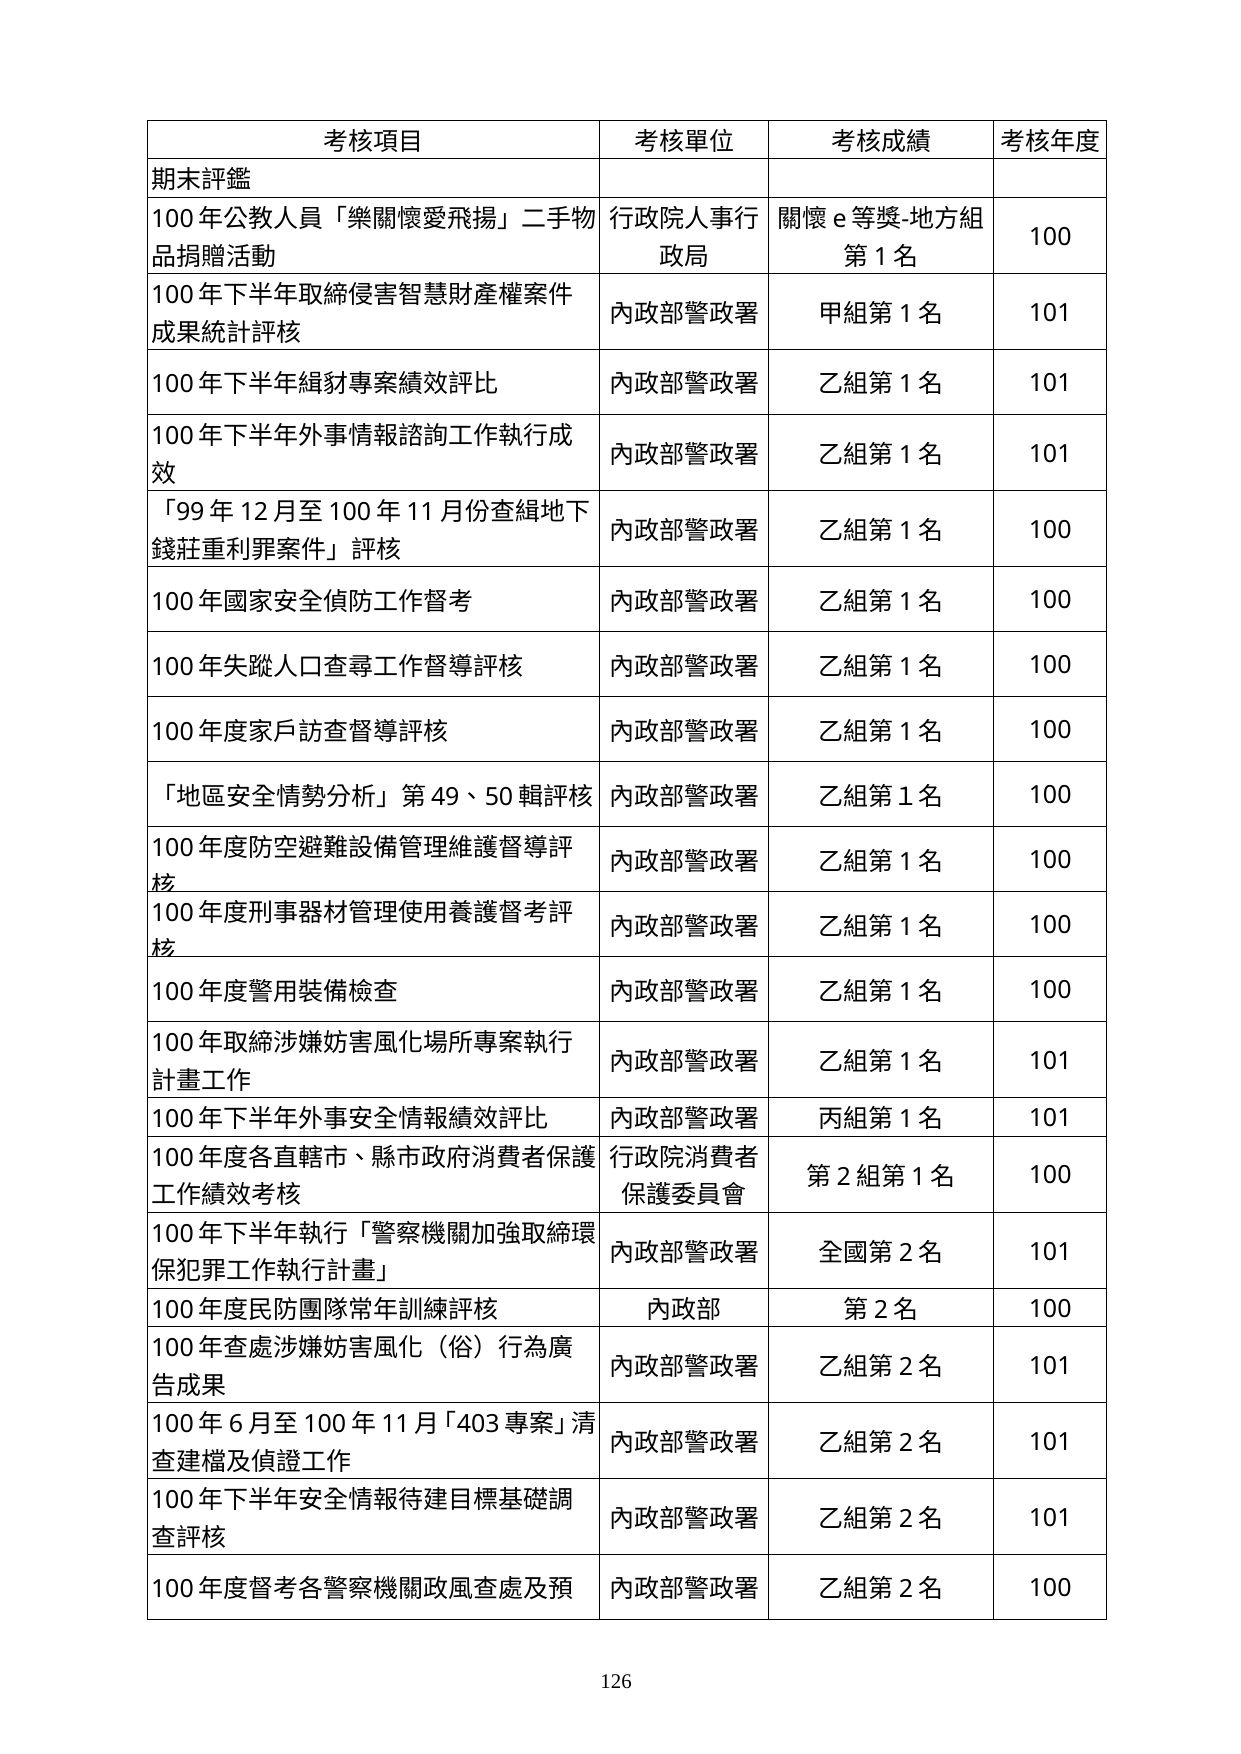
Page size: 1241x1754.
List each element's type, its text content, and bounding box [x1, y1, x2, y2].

table_cell 內政部警政署 [600, 274, 768, 349]
table_cell 100 [994, 198, 1106, 273]
table_cell 100 [994, 567, 1106, 631]
table_cell 內政部警政署 [600, 350, 768, 414]
table_cell 101 [994, 415, 1106, 490]
table_cell 第2組第1名 [769, 1137, 993, 1212]
table_cell 內政部 [600, 1289, 768, 1326]
table_cell 內政部警政署 [600, 697, 768, 761]
table_cell 100年6月至100年11月「403專案」清查建檔及偵證工作 [148, 1403, 599, 1478]
table_cell 100 [994, 827, 1106, 891]
table_cell 100年度督考各警察機關政風查處及預 [148, 1555, 599, 1619]
table_cell 101 [994, 274, 1106, 349]
table_cell 100年下半年安全情報待建目標基礎調查評核 [148, 1479, 599, 1554]
table_cell 100年失蹤人口查尋工作督導評核 [148, 632, 599, 696]
table_cell 乙組第1名 [769, 697, 993, 761]
table_cell 100年下半年外事安全情報績效評比 [148, 1098, 599, 1136]
table_header 考核成績 [769, 121, 993, 158]
table_cell 101 [994, 350, 1106, 414]
table_cell 乙組第1名 [769, 892, 993, 956]
table_cell 100年度刑事器材管理使用養護督考評核 [148, 892, 599, 956]
table_cell 乙組第2名 [769, 1327, 993, 1402]
table_cell 內政部警政署 [600, 892, 768, 956]
table_cell 101 [994, 1022, 1106, 1097]
table_cell 內政部警政署 [600, 1022, 768, 1097]
table_cell 100 [994, 1137, 1106, 1212]
table_cell 內政部警政署 [600, 1403, 768, 1478]
table_cell 全國第2名 [769, 1213, 993, 1288]
table_cell 100 [994, 762, 1106, 826]
table_cell 100年度防空避難設備管理維護督導評核 [148, 827, 599, 891]
table_cell 內政部警政署 [600, 1327, 768, 1402]
table_cell 行政院消費者保護委員會 [600, 1137, 768, 1212]
table_cell 100年下半年執行「警察機關加強取締環保犯罪工作執行計畫」 [148, 1213, 599, 1288]
table_cell 甲組第1名 [769, 274, 993, 349]
table_cell 乙組第1名 [769, 567, 993, 631]
table_cell 內政部警政署 [600, 415, 768, 490]
table_cell 關懷e等獎-地方組第1名 [769, 198, 993, 273]
table_cell 100年度各直轄市、縣市政府消費者保護工作績效考核 [148, 1137, 599, 1212]
table_cell 100 [994, 632, 1106, 696]
table_cell [994, 159, 1106, 197]
table_cell 100年度民防團隊常年訓練評核 [148, 1289, 599, 1326]
table_cell 100年取締涉嫌妨害風化場所專案執行計畫工作 [148, 1022, 599, 1097]
table_cell 100年下半年緝豺專案績效評比 [148, 350, 599, 414]
table_cell 100 [994, 1555, 1106, 1619]
table_cell 100 [994, 892, 1106, 956]
table_cell 100 [994, 1289, 1106, 1326]
table_cell 100年國家安全偵防工作督考 [148, 567, 599, 631]
table_header 考核單位 [600, 121, 768, 158]
table_cell 乙組第1名 [769, 1022, 993, 1097]
table_cell 內政部警政署 [600, 762, 768, 826]
table_cell 100年度警用裝備檢查 [148, 957, 599, 1021]
table_cell 第2名 [769, 1289, 993, 1326]
table_cell 內政部警政署 [600, 491, 768, 566]
table_cell 100年公教人員「樂關懷愛飛揚」二手物品捐贈活動 [148, 198, 599, 273]
table_cell 內政部警政署 [600, 827, 768, 891]
table_cell [769, 159, 993, 197]
table_cell 乙組第2名 [769, 1555, 993, 1619]
table_cell 丙組第1名 [769, 1098, 993, 1136]
table_cell 乙組第2名 [769, 1403, 993, 1478]
table_cell 乙組第1名 [769, 350, 993, 414]
table_cell 100 [994, 491, 1106, 566]
table_cell 內政部警政署 [600, 632, 768, 696]
table_cell 乙組第１名 [769, 762, 993, 826]
table_cell 100年下半年外事情報諮詢工作執行成效 [148, 415, 599, 490]
table_cell 期末評鑑 [148, 159, 599, 197]
table_cell 行政院人事行政局 [600, 198, 768, 273]
table_cell 內政部警政署 [600, 1479, 768, 1554]
table_cell 101 [994, 1479, 1106, 1554]
table_cell 乙組第1名 [769, 632, 993, 696]
table_cell 內政部警政署 [600, 957, 768, 1021]
table_cell 101 [994, 1403, 1106, 1478]
table_cell 內政部警政署 [600, 1098, 768, 1136]
table_cell 100年度家戶訪查督導評核 [148, 697, 599, 761]
table_cell 101 [994, 1327, 1106, 1402]
table_cell 內政部警政署 [600, 567, 768, 631]
table_cell 乙組第1名 [769, 415, 993, 490]
table_cell 「地區安全情勢分析」第49、50輯評核 [148, 762, 599, 826]
table_cell 內政部警政署 [600, 1213, 768, 1288]
table_cell [600, 159, 768, 197]
table_cell 100年查處涉嫌妨害風化（俗）行為廣告成果 [148, 1327, 599, 1402]
table_cell 100 [994, 697, 1106, 761]
table_cell 「99年12月至100年11月份查緝地下錢莊重利罪案件」評核 [148, 491, 599, 566]
table_header 考核項目 [148, 121, 599, 158]
table_cell 101 [994, 1098, 1106, 1136]
table_cell 101 [994, 1213, 1106, 1288]
table_cell 乙組第1名 [769, 491, 993, 566]
table_cell 乙組第2名 [769, 1479, 993, 1554]
table_cell 乙組第1名 [769, 957, 993, 1021]
table_cell 內政部警政署 [600, 1555, 768, 1619]
table_cell 乙組第1名 [769, 827, 993, 891]
table_cell 100 [994, 957, 1106, 1021]
table_header 考核年度 [994, 121, 1106, 158]
table_cell 100年下半年取締侵害智慧財產權案件成果統計評核 [148, 274, 599, 349]
